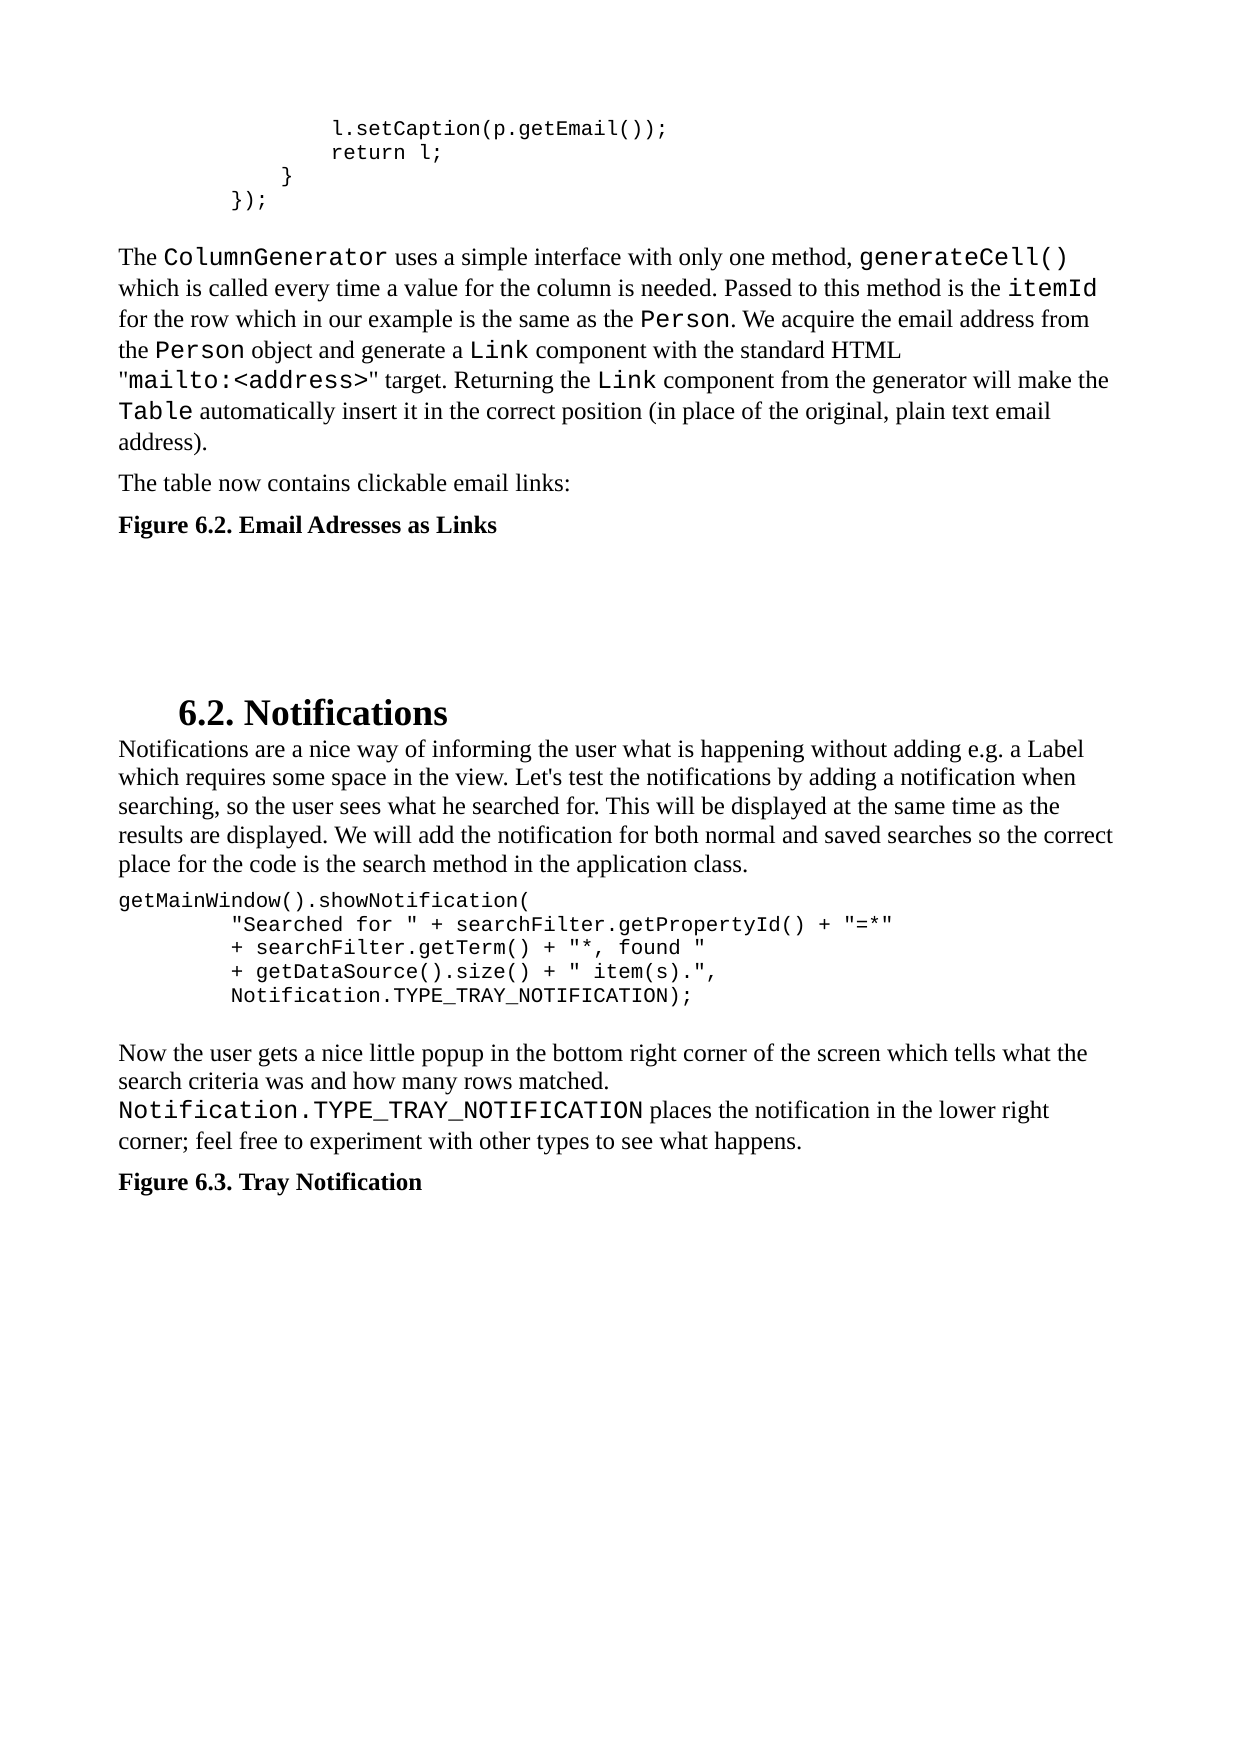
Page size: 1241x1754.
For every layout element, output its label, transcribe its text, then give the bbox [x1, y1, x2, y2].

text The ColumnGenerator uses a simple interface with only one method, generateCell() which is called every time a value for the column is needed. Passed to this method is the itemId for the row which in our example is the same as the Person. We acquire the email address from the Person object and generate a Link component with the standard HTML "mailto:<address>" target. Returning the Link component from the generator will make the Table automatically insert it in the correct position (in place of the original, plain text email address). [118, 242, 1122, 456]
text "Searched for " + searchFilter.getPropertyId() + "=*" [118, 914, 1122, 937]
text + searchFilter.getTerm() + "*, found " [118, 937, 1122, 961]
text Figure 6.2. Email Adresses as Links [118, 510, 1122, 538]
text l.setCaption(p.getEmail()); [118, 118, 1122, 142]
text The table now contains clickable email links: [118, 468, 1122, 497]
text Figure 6.3. Tray Notification [118, 1167, 1122, 1196]
subtitle 6.2. Notifications [118, 691, 1122, 734]
text + getDataSource().size() + " item(s).", [118, 961, 1122, 984]
text return l; [118, 142, 1122, 165]
text } [118, 165, 1122, 189]
text getMainWindow().showNotification( [118, 890, 1122, 914]
text }); [118, 189, 1122, 213]
text Notification.TYPE_TRAY_NOTIFICATION); [118, 984, 1122, 1008]
text Notifications are a nice way of informing the user what is happening without adding e.g. a Label which requires some space in the view. Let's test the notifications by adding a notification when searching, so the user sees what he searched for. This will be displayed at the same time as the results are displayed. We will add the notification for both normal and saved searches so the correct place for the code is the search method in the application class. [118, 734, 1122, 877]
text Now the user gets a nice little popup in the bottom right corner of the screen which tells what the search criteria was and how many rows matched. Notification.TYPE_TRAY_NOTIFICATION places the notification in the lower right corner; feel free to experiment with other types to see what happens. [118, 1038, 1122, 1155]
